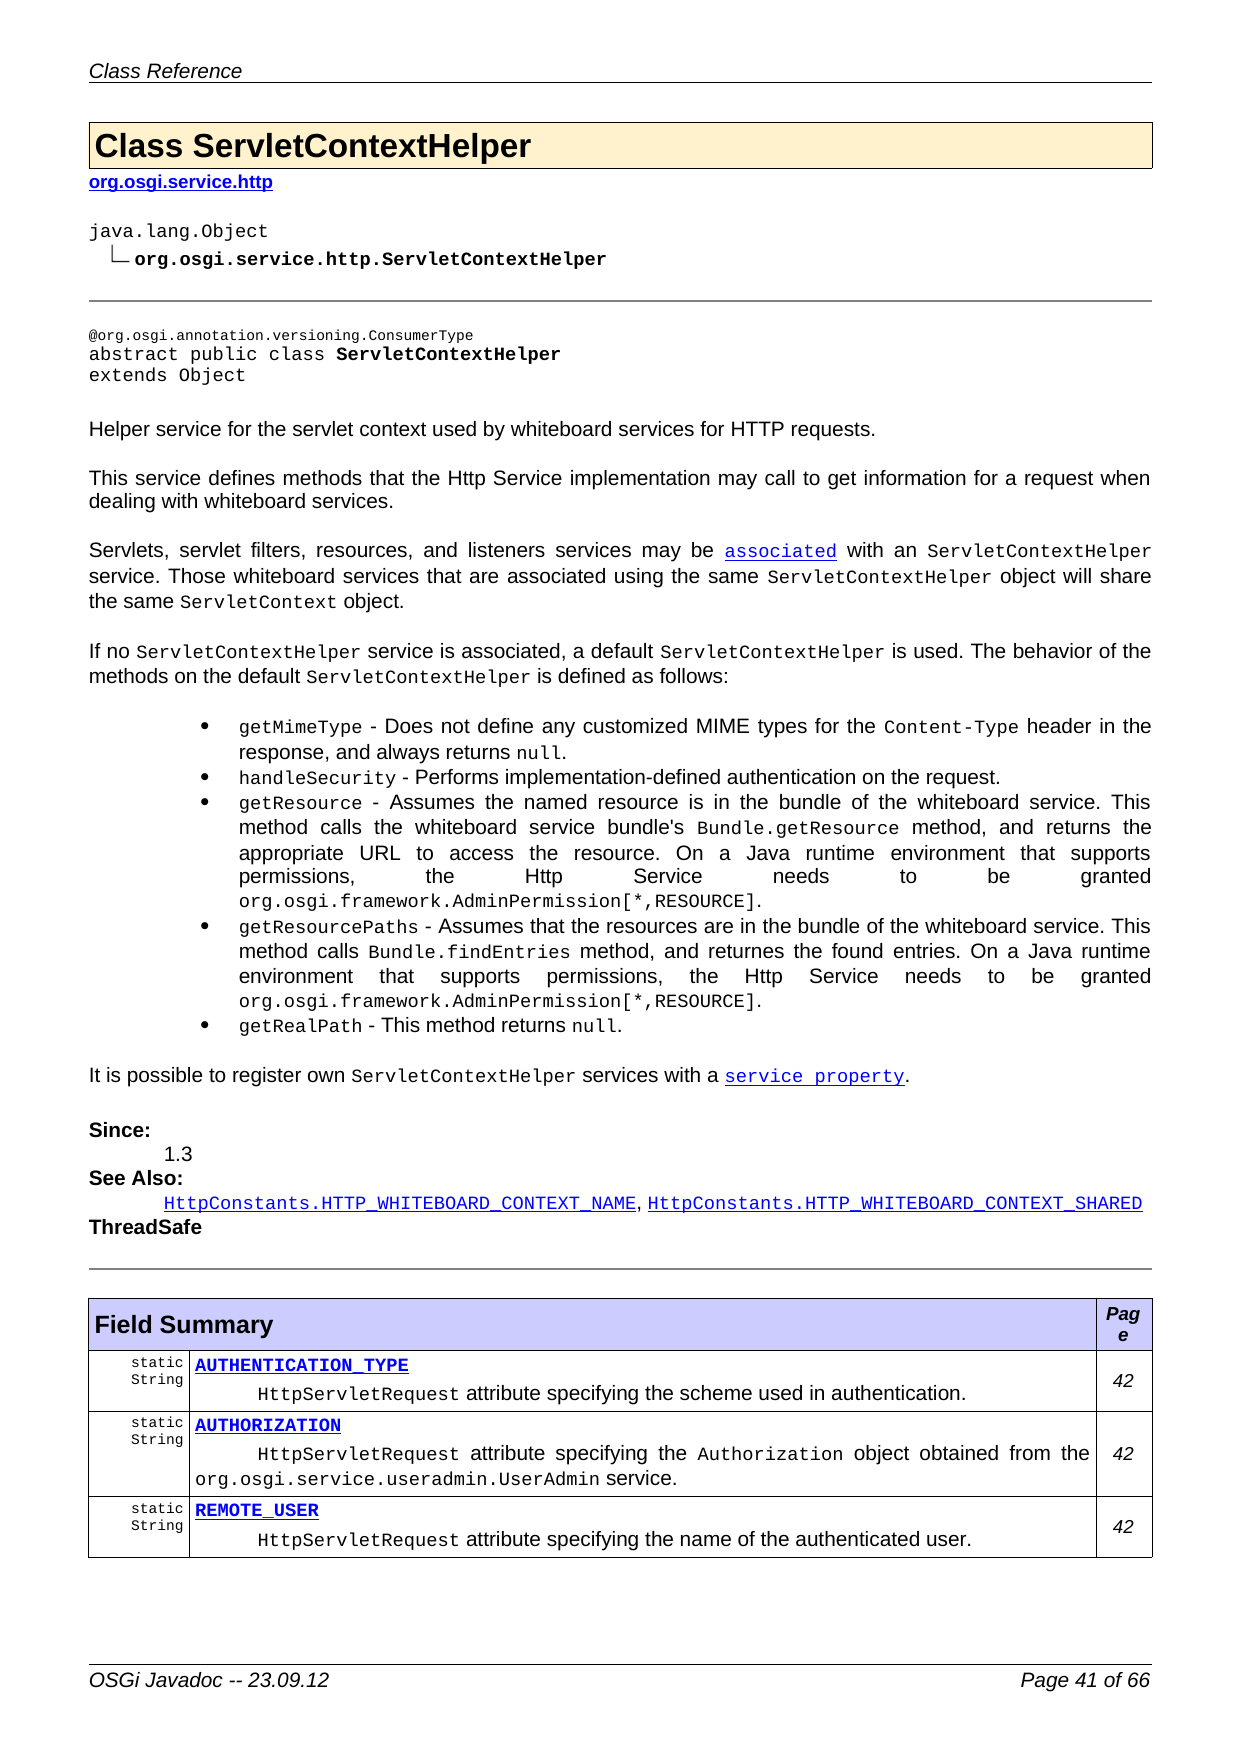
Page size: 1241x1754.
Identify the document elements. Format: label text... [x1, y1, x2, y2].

table_header Field Summary [89, 1299, 1096, 1350]
table_cell static String [89, 1497, 189, 1557]
text HttpConstants.HTTP_WHITEBOARD_CONTEXT_NAME, HttpConstants.HTTP_WHITEBOARD_CONTEXT_SHARED [163, 1189, 1152, 1215]
list handleSecurity - Performs implementation-defined authentication on the request. [201, 765, 1152, 790]
text 1.3 [163, 1142, 1152, 1166]
text org.osgi.service.http [88, 171, 1152, 193]
table_cell AUTHORIZATION HttpServletRequest attribute specifying the Authorization object obtained from the org.osgi.service.useradmin.UserAdmin service. [190, 1412, 1096, 1496]
table_header Page [1097, 1299, 1152, 1350]
list getResource - Assumes the named resource is in the bundle of the whiteboard service. This method calls the whiteboard service bundle's Bundle.getResource method, and returns the appropriate URL to access the resource. On a Java runtime environment that supports permissions, the Http Service needs to be granted org.osgi.framework.AdminPermission[*,RESOURCE]. [201, 790, 1152, 913]
table_cell 42 [1097, 1351, 1152, 1411]
table_cell 42 [1097, 1497, 1152, 1557]
table_cell AUTHENTICATION_TYPE HttpServletRequest attribute specifying the scheme used in authentication. [190, 1351, 1096, 1411]
list getResourcePaths - Assumes that the resources are in the bundle of the whiteboard service. This method calls Bundle.findEntries method, and returnes the found entries. On a Java runtime environment that supports permissions, the Http Service needs to be granted org.osgi.framework.AdminPermission[*,RESOURCE]. [201, 913, 1152, 1013]
text java.lang.Object [88, 222, 1152, 243]
list getMimeType - Does not define any customized MIME types for the Content-Type header in the response, and always returns null. [201, 714, 1152, 765]
table_cell static String [89, 1351, 189, 1411]
text Helper service for the servlet context used by whiteboard services for HTTP requests. [88, 416, 1152, 440]
text Servlets, servlet filters, resources, and listeners services may be associated with an ServletContextHelper service. Those whiteboard services that are associated using the same ServletContextHelper object will share the same ServletContext object. [88, 538, 1152, 614]
text It is possible to register own ServletContextHelper services with a service property. [88, 1063, 1152, 1088]
table_cell REMOTE_USER HttpServletRequest attribute specifying the name of the authenticated user. [190, 1497, 1096, 1557]
text ThreadSafe [88, 1215, 1152, 1239]
text See Also: [88, 1166, 1152, 1189]
text org.osgi.service.http.ServletContextHelper [88, 243, 1152, 271]
subtitle Class ServletContextHelper [90, 123, 1152, 168]
text If no ServletContextHelper service is associated, a default ServletContextHelper is used. The behavior of the methods on the default ServletContextHelper is defined as follows: [88, 639, 1152, 689]
table_cell static String [89, 1412, 189, 1496]
text Since: [88, 1118, 1152, 1142]
list getRealPath - This method returns null. [201, 1013, 1152, 1038]
text This service defines methods that the Http Service implementation may call to get information for a request when dealing with whiteboard services. [88, 465, 1152, 513]
table_cell 42 [1097, 1412, 1152, 1496]
text @org.osgi.annotation.versioning.ConsumerType abstract public class ServletContextHelper [88, 328, 1152, 366]
picture [111, 243, 135, 266]
text extends Object [88, 366, 1152, 387]
